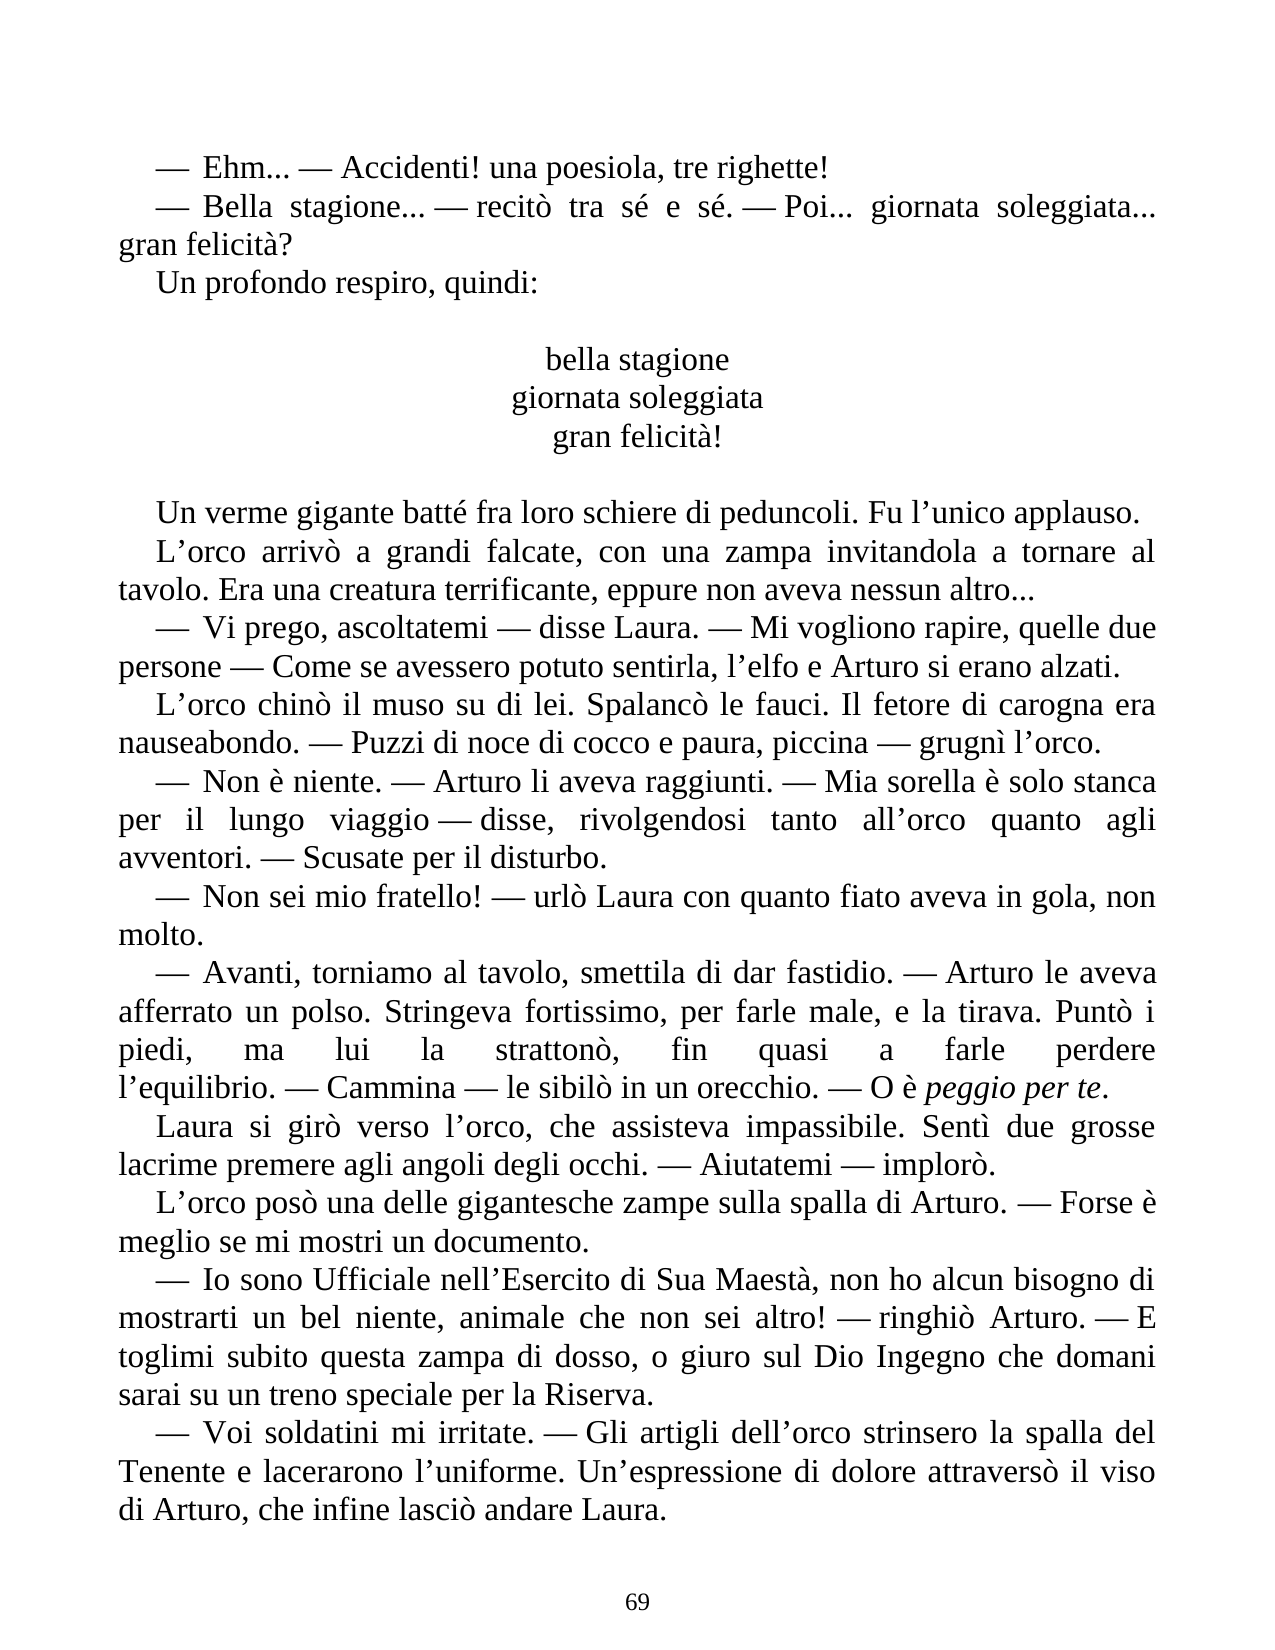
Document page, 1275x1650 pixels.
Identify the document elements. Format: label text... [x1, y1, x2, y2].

text — Non sei mio fratello! — urlò Laura con quanto fiato aveva in gola, non molto. [118, 876, 1157, 953]
text bella stagione [118, 339, 1157, 378]
text Un verme gigante batté fra loro schiere di peduncoli. Fu l’unico applauso. [118, 493, 1157, 531]
text — Io sono Ufficiale nell’Esercito di Sua Maestà, non ho alcun bisogno di mostrarti un bel niente, animale che non sei altro! — ringhiò Arturo. — E toglimi subito questa zampa di dosso, o giuro sul Dio Ingegno che domani sarai su un treno speciale per la Riserva. [118, 1259, 1157, 1413]
text — Vi prego, ascoltatemi — disse Laura. — Mi vogliono rapire, quelle due persone — Come se avessero potuto sentirla, l’elfo e Arturo si erano alzati. [118, 608, 1157, 684]
text — Non è niente. — Arturo li aveva raggiunti. — Mia sorella è solo stanca per il lungo viaggio — disse, rivolgendosi tanto all’orco quanto agli avventori. — Scusate per il disturbo. [118, 761, 1157, 876]
text L’orco chinò il muso su di lei. Spalancò le fauci. Il fetore di carogna era nauseabondo. — Puzzi di noce di cocco e paura, piccina — grugnì l’orco. [118, 684, 1157, 761]
text — Voi soldatini mi irritate. — Gli artigli dell’orco strinsero la spalla del Tenente e lacerarono l’uniforme. Un’espressione di dolore attraversò il viso di Arturo, che infine lasciò andare Laura. [118, 1413, 1157, 1528]
text L’orco arrivò a grandi falcate, con una zampa invitandola a tornare al tavolo. Era una creatura terrificante, eppure non aveva nessun altro... [118, 531, 1157, 608]
text — Bella stagione... — recitò tra sé e sé. — Poi... giornata soleggiata... gran felicità? [118, 186, 1157, 263]
text L’orco posò una delle gigantesche zampe sulla spalla di Arturo. — Forse è meglio se mi mostri un documento. [118, 1183, 1157, 1259]
text — Ehm... — Accidenti! una poesiola, tre righette! [118, 148, 1157, 186]
text Un profondo respiro, quindi: [118, 263, 1157, 301]
text Laura si girò verso l’orco, che assisteva impassibile. Sentì due grosse lacrime premere agli angoli degli occhi. — Aiutatemi — implorò. [118, 1106, 1157, 1183]
text — Avanti, torniamo al tavolo, smettila di dar fastidio. — Arturo le aveva afferrato un polso. Stringeva fortissimo, per farle male, e la tirava. Puntò i piedi, ma lui la strattonò, fin quasi a farle perdere l’equilibrio. — Cammina — le sibilò in un orecchio. — O è peggio per te. [118, 953, 1157, 1106]
text giornata soleggiata [118, 378, 1157, 416]
text gran felicità! [118, 416, 1157, 454]
